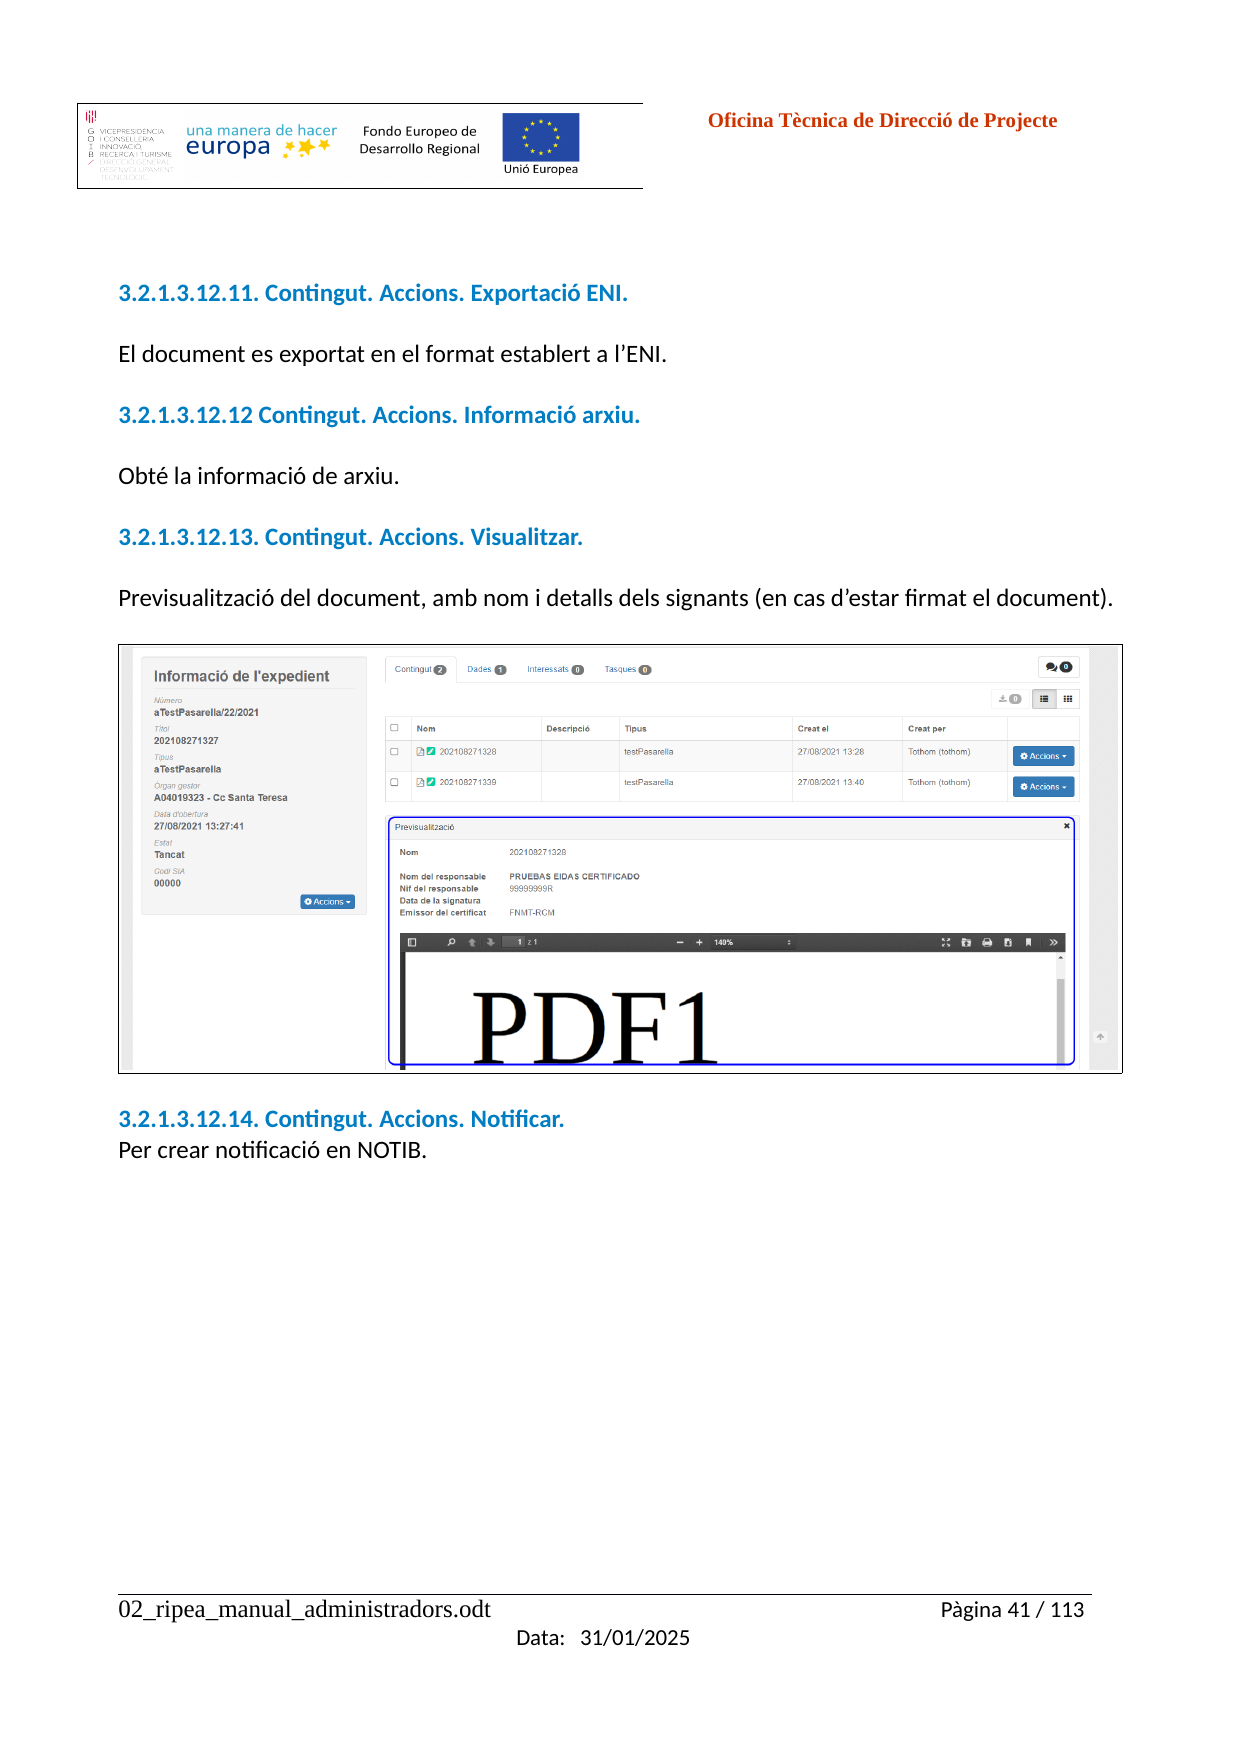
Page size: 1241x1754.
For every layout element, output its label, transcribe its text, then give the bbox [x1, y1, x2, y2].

subtitle 3.2.1.3.12.12 Contingut. Accions. Informació arxiu. [118, 399, 1122, 430]
text El document es exportat en el format establert a l’ENI. [118, 338, 1122, 369]
subtitle 3.2.1.3.12.13. Contingut. Accions. Visualitzar. [118, 522, 1122, 552]
picture [121, 646, 1119, 1070]
subtitle 3.2.1.3.12.14. Contingut. Accions. Notificar. [118, 1103, 1122, 1134]
subtitle 3.2.1.3.12.11. Contingut. Accions. Exportació ENI. [118, 277, 1122, 308]
text Obté la informació de arxiu. [118, 461, 1122, 491]
text Per crear notificació en NOTIB. [118, 1134, 1122, 1164]
picture [184, 108, 585, 182]
text Previsualització del document, amb nom i detalls dels signants (en cas d’estar firmat el document). [118, 583, 1122, 613]
picture [82, 108, 178, 182]
